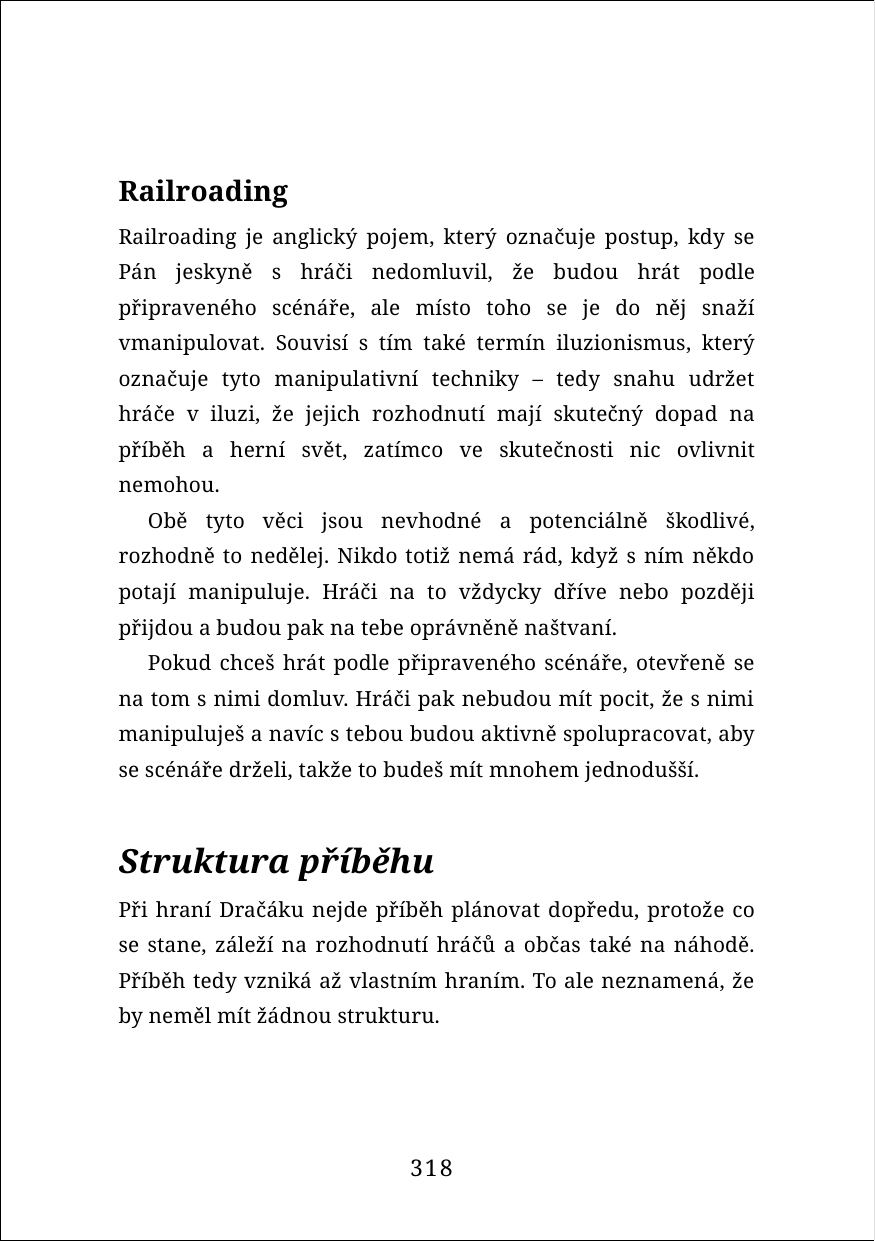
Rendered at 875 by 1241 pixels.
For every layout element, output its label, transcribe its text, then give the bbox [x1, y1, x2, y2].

text Při hraní Dračáku nejde příběh plánovat dopředu, protože co se stane, záleží na rozhodnutí hráčů a občas také na náhodě. Příběh tedy vzniká až vlastním hraním. To ale neznamená, že by neměl mít žádnou strukturu. [118, 895, 756, 1030]
text Railroading je anglický pojem, který označuje postup, kdy se Pán jeskyně s hráči nedomluvil, že budou hrát podle připraveného scénáře, ale místo toho se je do něj snaží vmanipulovat. Souvisí s tím také termín iluzionismus, který označuje tyto manipulativní techniky – tedy snahu udržet hráče v iluzi, že jejich rozhodnutí mají skutečný dopad na příběh a herní svět, zatímco ve skutečnosti nic ovlivnit nemohou. Obě tyto věci jsou nevhodné a potenciálně škodlivé, rozhodně to nedělej. Nikdo totiž nemá rád, když s ním někdo potají manipuluje. Hráči na to vždycky dříve nebo později přijdou a budou pak na tebe oprávněně naštvaní. Pokud chceš hrát podle připraveného scénáře, otevřeně se na tom s nimi domluv. Hráči pak nebudou mít pocit, že s nimi manipuluješ a navíc s tebou budou aktivně spolupracovat, aby se scénáře drželi, takže to budeš mít mnohem jednodušší. [118, 222, 756, 783]
subtitle Railroading [118, 172, 756, 210]
subtitle Struktura příběhu [118, 837, 756, 883]
